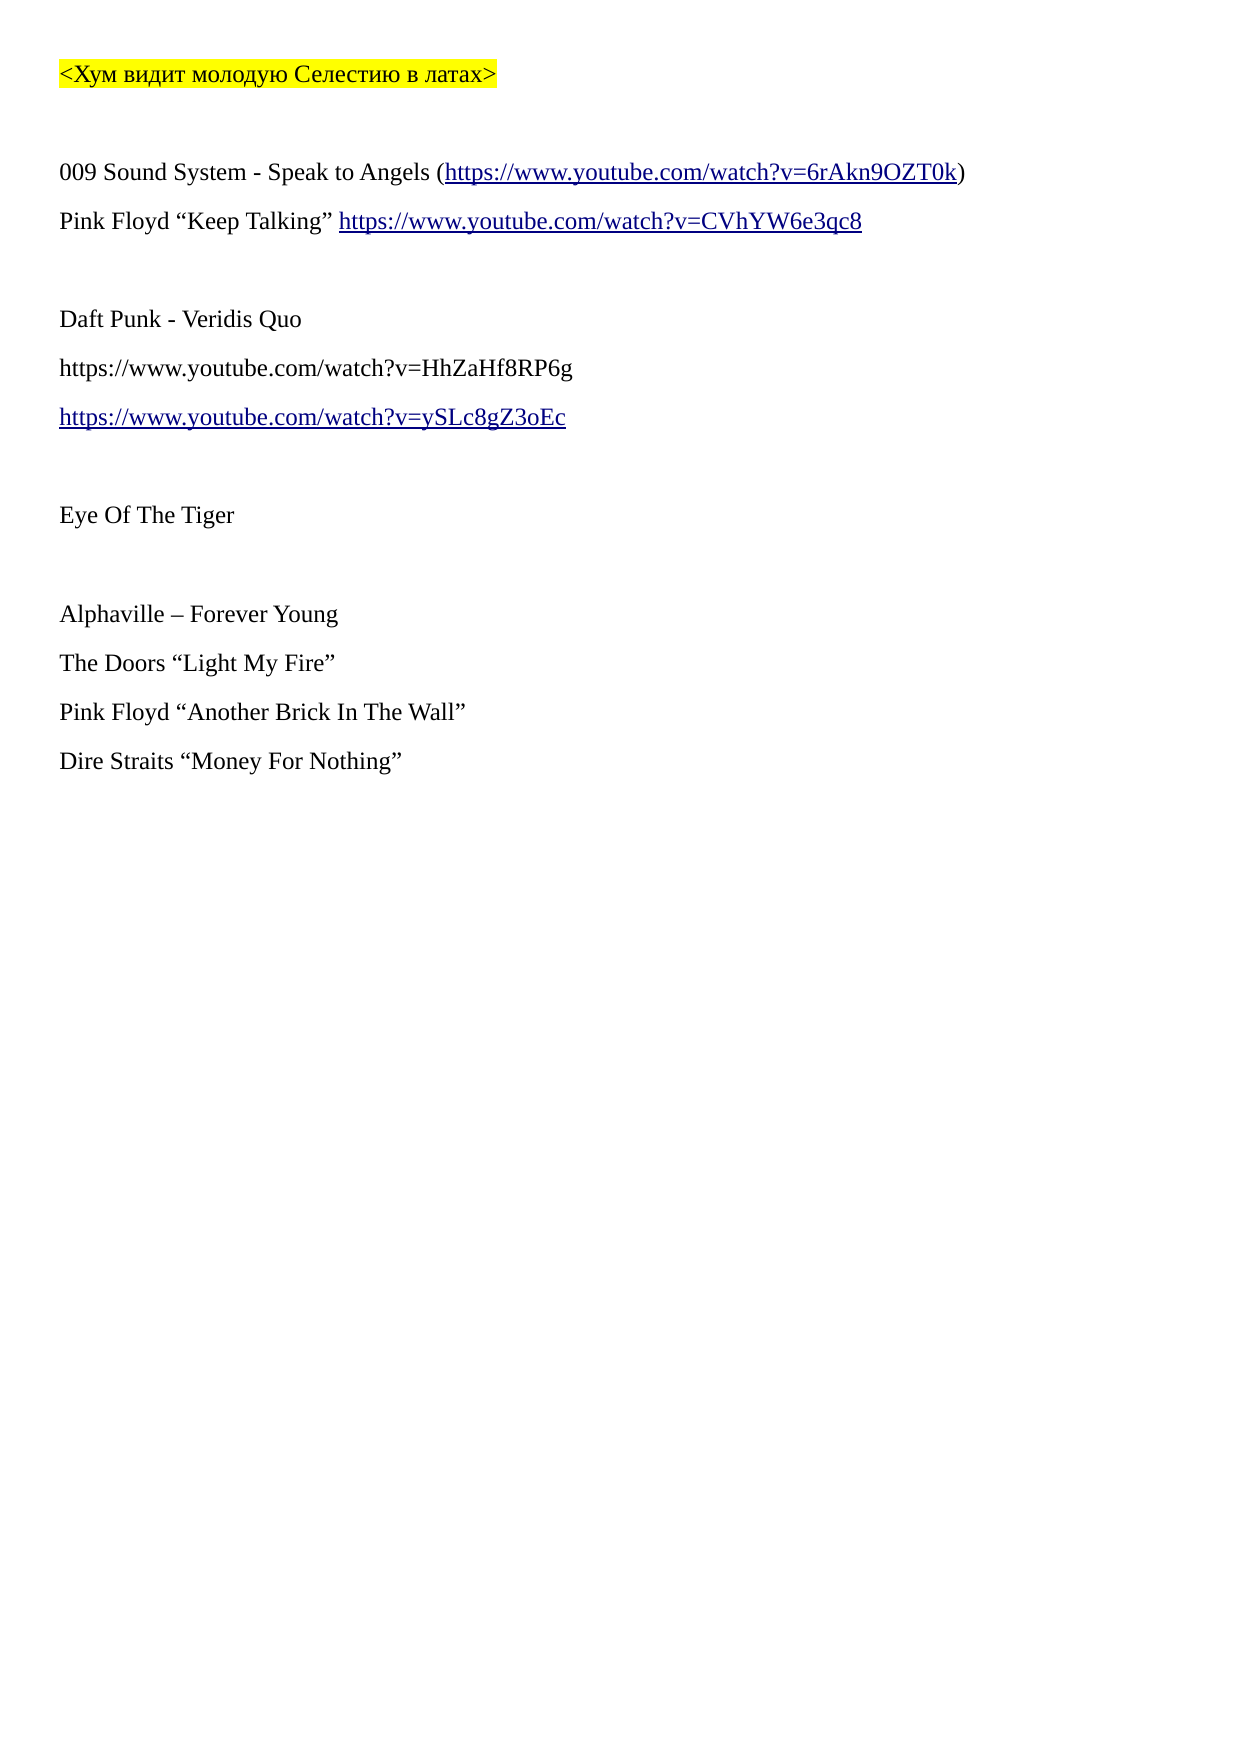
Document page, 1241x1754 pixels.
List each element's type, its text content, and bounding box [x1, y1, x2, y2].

text Daft Punk - Veridis Quo [59, 304, 1181, 333]
text Dire Straits “Money For Nothing” [59, 746, 1181, 775]
text 009 Sound System - Speak to Angels (https://www.youtube.com/watch?v=6rAkn9OZT0k) [59, 157, 1181, 186]
text Eye Of The Tiger [59, 501, 1181, 529]
text Alphaville – Forever Young [59, 599, 1181, 627]
text The Doors “Light My Fire” [59, 648, 1181, 677]
text Pink Floyd “Another Brick In The Wall” [59, 697, 1181, 726]
text Pink Floyd “Keep Talking” https://www.youtube.com/watch?v=CVhYW6e3qc8 [59, 206, 1181, 235]
text https://www.youtube.com/watch?v=ySLc8gZ3oEc [59, 402, 1181, 431]
text <Хум видит молодую Селестию в латах> [59, 59, 1181, 88]
text https://www.youtube.com/watch?v=HhZaHf8RP6g [59, 353, 1181, 382]
